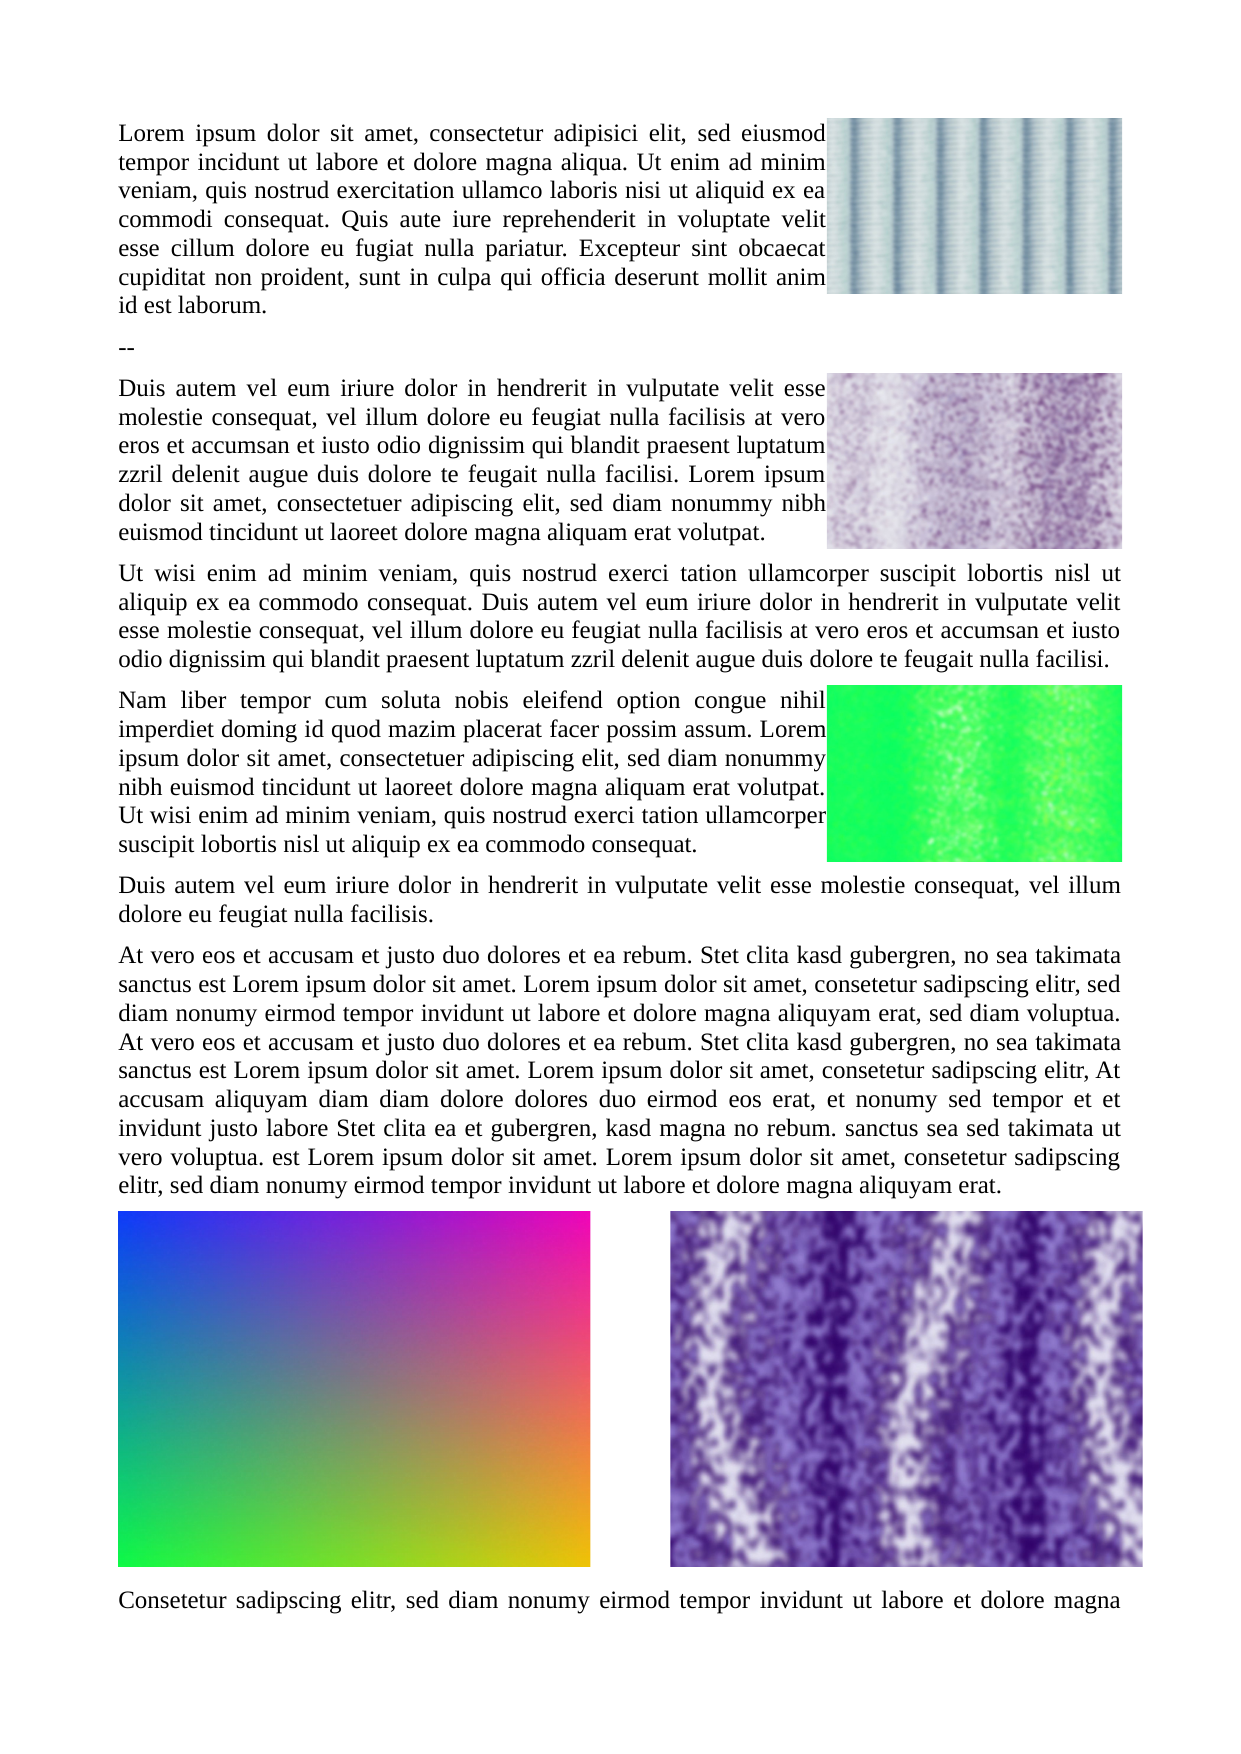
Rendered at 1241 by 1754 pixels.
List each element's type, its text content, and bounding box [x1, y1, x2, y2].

text Nam liber tempor cum soluta nobis eleifend option congue nihil imperdiet doming id quod mazim placerat facer possim assum. Lorem ipsum dolor sit amet, consectetuer adipiscing elit, sed diam nonummy nibh euismod tincidunt ut laoreet dolore magna aliquam erat volutpat. Ut wisi enim ad minim veniam, quis nostrud exerci tation ullamcorper suscipit lobortis nisl ut aliquip ex ea commodo consequat. [118, 686, 826, 858]
text Duis autem vel eum iriure dolor in hendrerit in vulputate velit esse molestie consequat, vel illum dolore eu feugiat nulla facilisis at vero eros et accumsan et iusto odio dignissim qui blandit praesent luptatum zzril delenit augue duis dolore te feugait nulla facilisi. Lorem ipsum dolor sit amet, consectetuer adipiscing elit, sed diam nonummy nibh euismod tincidunt ut laoreet dolore magna aliquam erat volutpat. [118, 373, 826, 546]
picture [118, 1211, 591, 1567]
text Ut wisi enim ad minim veniam, quis nostrud exerci tation ullamcorper suscipit lobortis nisl ut aliquip ex ea commodo consequat. Duis autem vel eum iriure dolor in hendrerit in vulputate velit esse molestie consequat, vel illum dolore eu feugiat nulla facilisis at vero eros et accumsan et iusto odio dignissim qui blandit praesent luptatum zzril delenit augue duis dolore te feugait nulla facilisi. [118, 558, 1122, 673]
picture [826, 685, 1123, 862]
text Duis autem vel eum iriure dolor in hendrerit in vulputate velit esse molestie consequat, vel illum dolore eu feugiat nulla facilisis. [118, 871, 1122, 928]
picture [670, 1211, 1143, 1567]
text Consetetur sadipscing elitr, sed diam nonumy eirmod tempor invidunt ut labore et dolore magna [118, 1567, 1122, 1614]
picture [826, 373, 1123, 549]
picture [826, 118, 1123, 294]
text At vero eos et accusam et justo duo dolores et ea rebum. Stet clita kasd gubergren, no sea takimata sanctus est Lorem ipsum dolor sit amet. Lorem ipsum dolor sit amet, consetetur sadipscing elitr, sed diam nonumy eirmod tempor invidunt ut labore et dolore magna aliquyam erat, sed diam voluptua. At vero eos et accusam et justo duo dolores et ea rebum. Stet clita kasd gubergren, no sea takimata sanctus est Lorem ipsum dolor sit amet. Lorem ipsum dolor sit amet, consetetur sadipscing elitr, At accusam aliquyam diam diam dolore dolores duo eirmod eos erat, et nonumy sed tempor et et invidunt justo labore Stet clita ea et gubergren, kasd magna no rebum. sanctus sea sed takimata ut vero voluptua. est Lorem ipsum dolor sit amet. Lorem ipsum dolor sit amet, consetetur sadipscing elitr, sed diam nonumy eirmod tempor invidunt ut labore et dolore magna aliquyam erat. [118, 941, 1122, 1199]
text -- [118, 332, 1122, 361]
text Lorem ipsum dolor sit amet, consectetur adipisici elit, sed eiusmod tempor incidunt ut labore et dolore magna aliqua. Ut enim ad minim veniam, quis nostrud exercitation ullamco laboris nisi ut aliquid ex ea commodi consequat. Quis aute iure reprehenderit in voluptate velit esse cillum dolore eu fugiat nulla pariatur. Excepteur sint obcaecat cupiditat non proident, sunt in culpa qui officia deserunt mollit anim id est laborum. [118, 118, 1122, 319]
